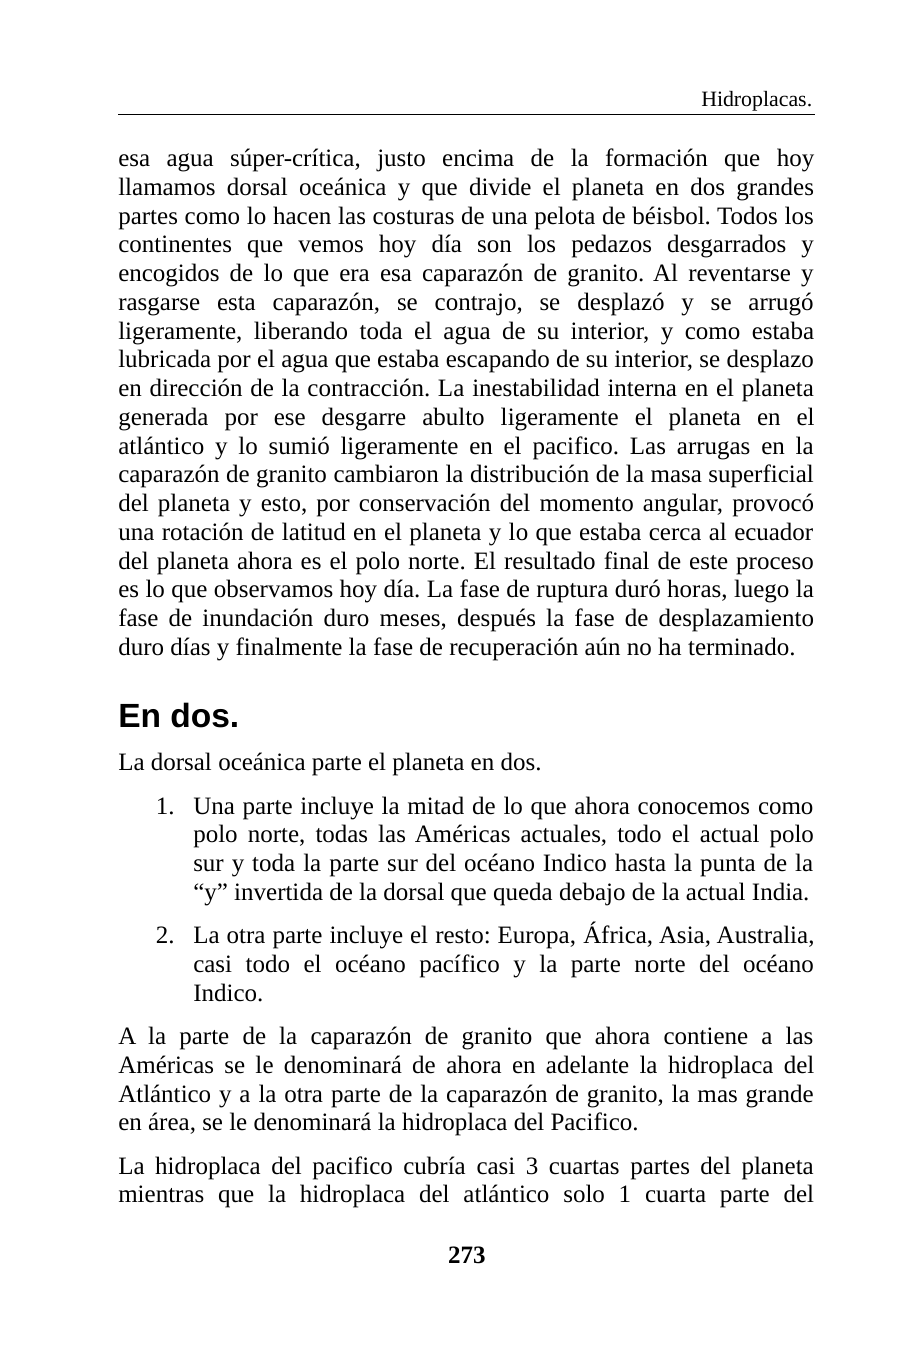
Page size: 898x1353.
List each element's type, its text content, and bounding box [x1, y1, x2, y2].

text A la parte de la caparazón de granito que ahora contiene a las Américas se le denominará de ahora en adelante la hidroplaca del Atlántico y a la otra parte de la caparazón de granito, la mas grande en área, se le denominará la hidroplaca del Pacifico. [118, 1021, 815, 1136]
list La otra parte incluye el resto: Europa, África, Asia, Australia, casi todo el océano pacífico y la parte norte del océano Indico. [156, 920, 815, 1007]
text esa agua súper-crítica, justo encima de la formación que hoy llamamos dorsal oceánica y que divide el planeta en dos grandes partes como lo hacen las costuras de una pelota de béisbol. Todos los continentes que vemos hoy día son los pedazos desgarrados y encogidos de lo que era esa caparazón de granito. Al reventarse y rasgarse esta caparazón, se contrajo, se desplazó y se arrugó ligeramente, liberando toda el agua de su interior, y como estaba lubricada por el agua que estaba escapando de su interior, se desplazo en dirección de la contracción. La inestabilidad interna en el planeta generada por ese desgarre abulto ligeramente el planeta en el atlántico y lo sumió ligeramente en el pacifico. Las arrugas en la caparazón de granito cambiaron la distribución de la masa superficial del planeta y esto, por conservación del momento angular, provocó una rotación de latitud en el planeta y lo que estaba cerca al ecuador del planeta ahora es el polo norte. El resultado final de este proceso es lo que observamos hoy día. La fase de ruptura duró horas, luego la fase de inundación duro meses, después la fase de desplazamiento duro días y finalmente la fase de recuperación aún no ha terminado. [118, 143, 815, 661]
list Una parte incluye la mitad de lo que ahora conocemos como polo norte, todas las Américas actuales, todo el actual polo sur y toda la parte sur del océano Indico hasta la punta de la “y” invertida de la dorsal que queda debajo de la actual India. [156, 791, 815, 906]
subtitle En dos. [118, 696, 815, 735]
text La dorsal oceánica parte el planeta en dos. [118, 747, 815, 776]
text La hidroplaca del pacifico cubría casi 3 cuartas partes del planeta mientras que la hidroplaca del atlántico solo 1 cuarta parte del [118, 1151, 815, 1208]
